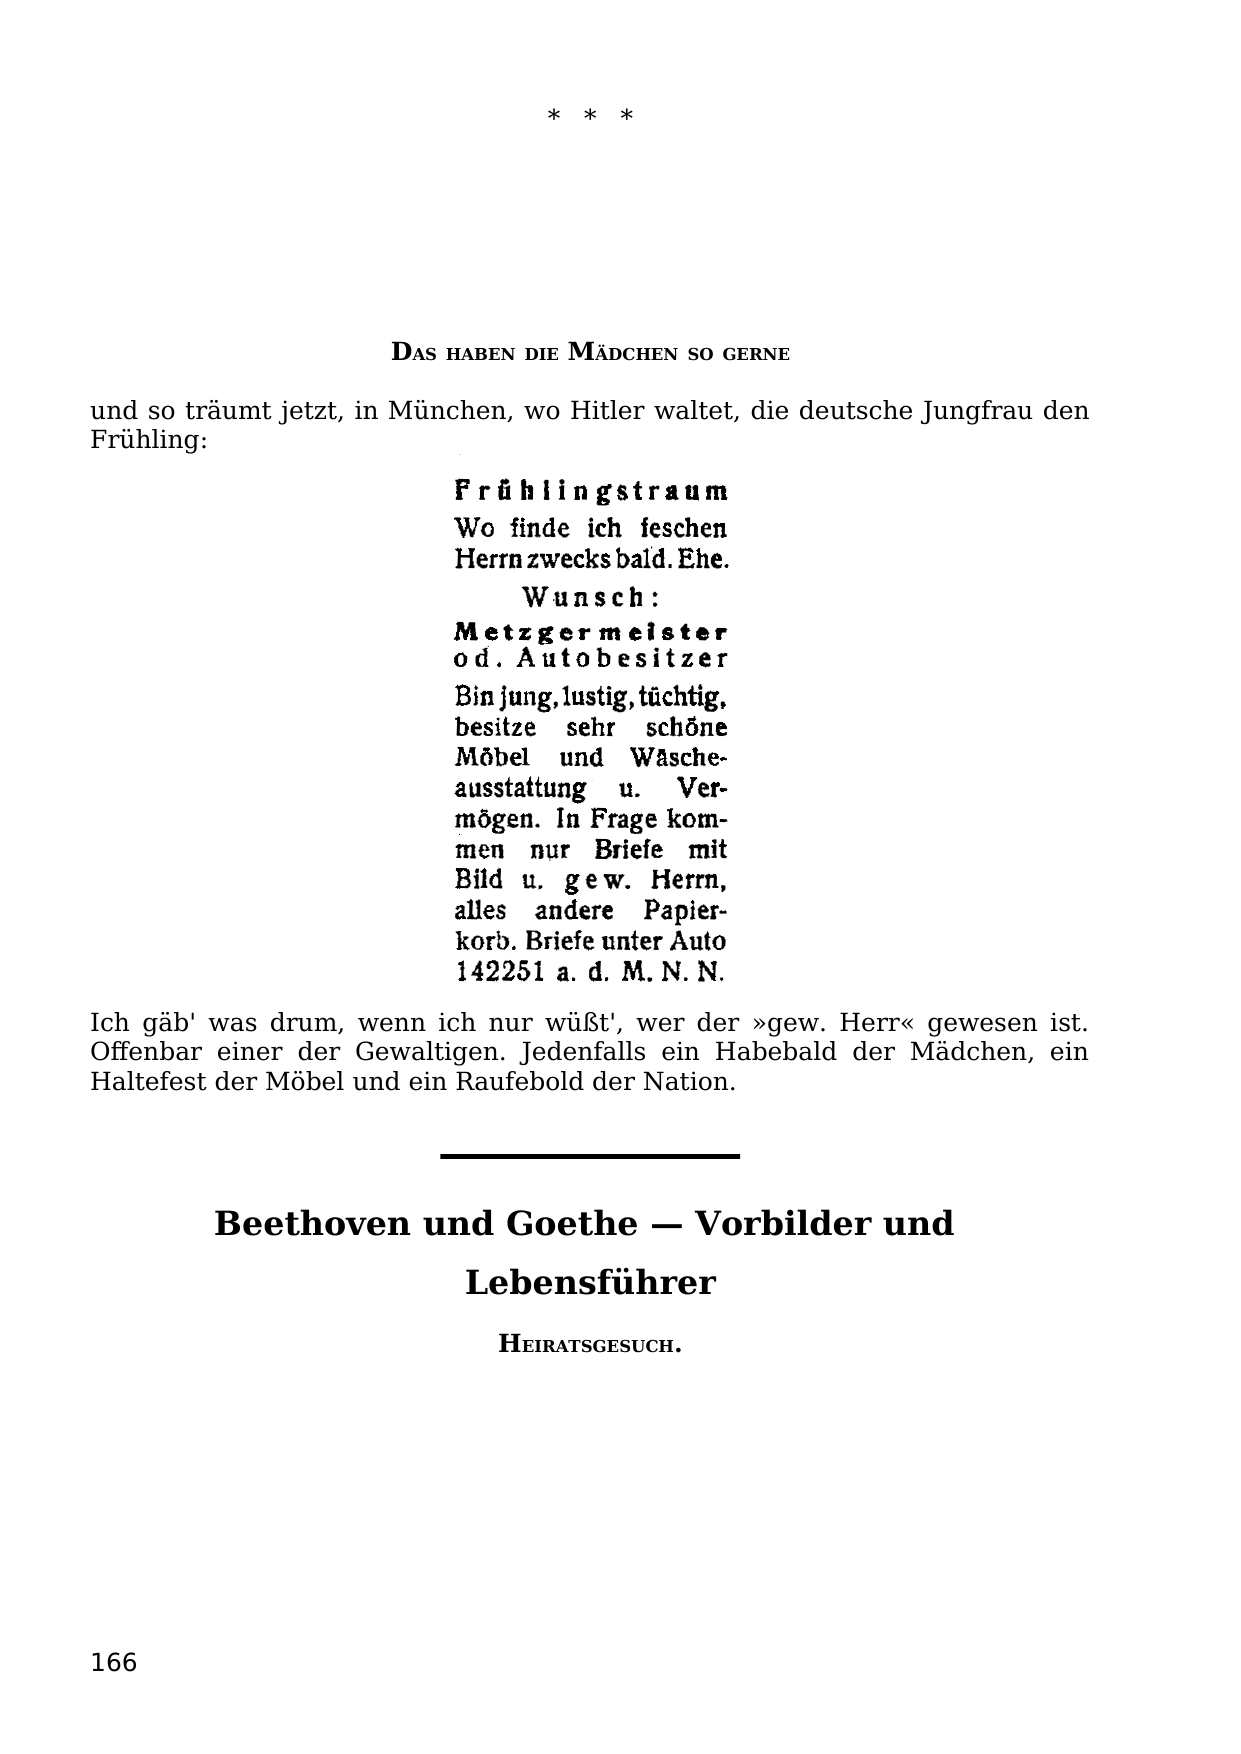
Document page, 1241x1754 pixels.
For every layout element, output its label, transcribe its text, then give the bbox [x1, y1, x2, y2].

picture [155, 454, 1026, 1006]
text Ich gäb' was drum, wenn ich nur wüßt', wer der »gew. Herr« gewesen ist. Offenbar einer der Gewaltigen. Jedenfalls ein Habebald der Mädchen, ein Haltefest der Möbel und ein Raufebold der Nation. [90, 1006, 1091, 1096]
text und so träumt jetzt, in München, wo Hitler waltet, die deutsche Jungfrau den Frühling: [90, 396, 1091, 454]
text * * * [90, 104, 1091, 133]
text Das haben die Mädchen so gerne [90, 308, 1091, 367]
text Heiratsgesuch. [90, 1302, 1091, 1358]
picture [440, 1154, 741, 1159]
text Beethoven und Goethe — Vorbilder und Lebensführer [90, 1180, 1091, 1302]
